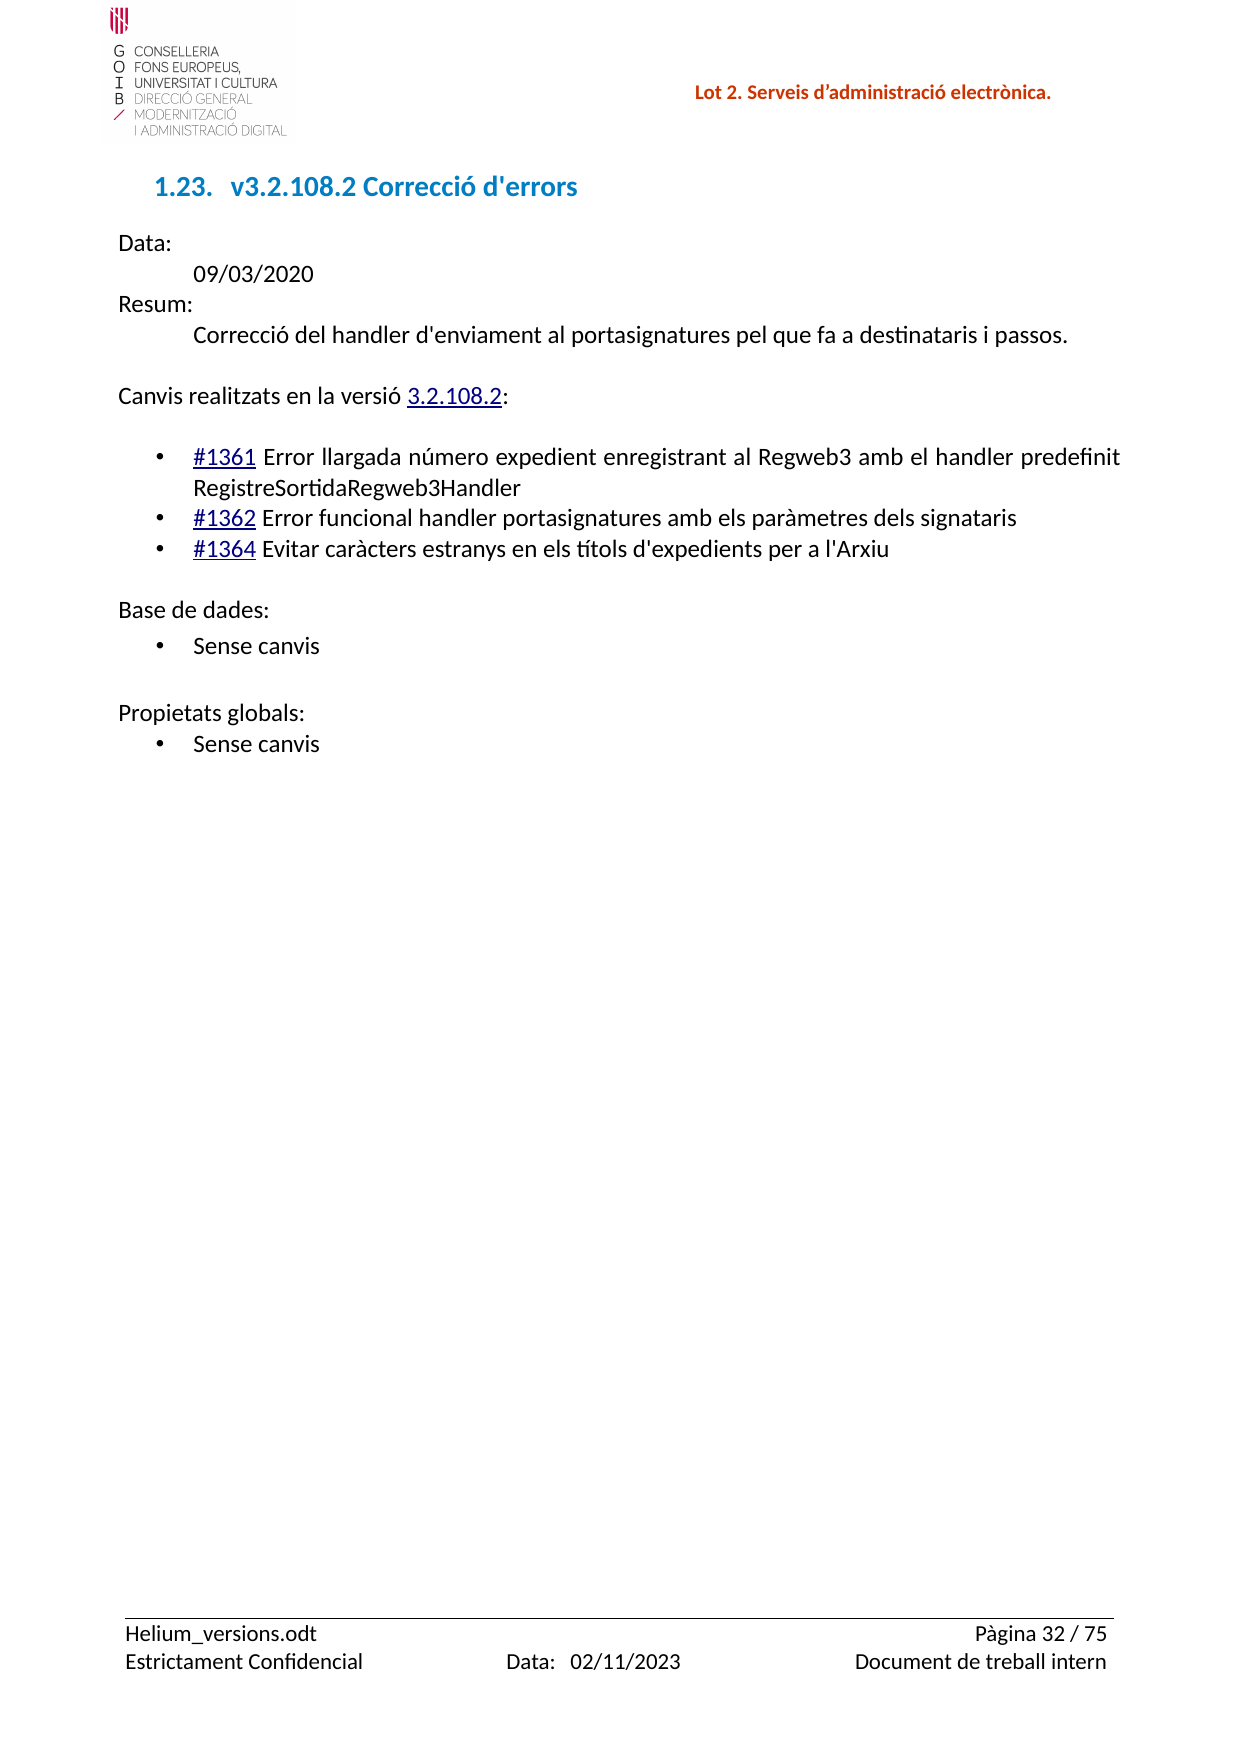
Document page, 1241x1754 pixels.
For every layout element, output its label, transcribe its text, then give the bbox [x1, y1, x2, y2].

list #1364 Evitar caràcters estranys en els títols d'expedients per a l'Arxiu [156, 533, 1122, 563]
list #1361 Error llargada número expedient enregistrant al Regweb3 amb el handler predefinit RegistreSortidaRegweb3Handler [156, 441, 1122, 502]
text 09/03/2020 [118, 258, 1122, 289]
text Base de dades: [118, 594, 1122, 624]
list #1362 Error funcional handler portasignatures amb els paràmetres dels signataris [156, 502, 1122, 533]
text Resum: [118, 289, 1122, 319]
text Correcció del handler d'enviament al portasignatures pel que fa a destinataris i passos. [118, 319, 1122, 350]
text Canvis realitzats en la versió 3.2.108.2: [118, 380, 1122, 411]
text Data: [118, 228, 1122, 258]
subtitle v3.2.108.2 Correcció d'errors [153, 168, 1122, 204]
list Sense canvis [156, 728, 1122, 758]
text Propietats globals: [118, 697, 1122, 728]
picture [100, 0, 297, 144]
list Sense canvis [156, 630, 1122, 661]
